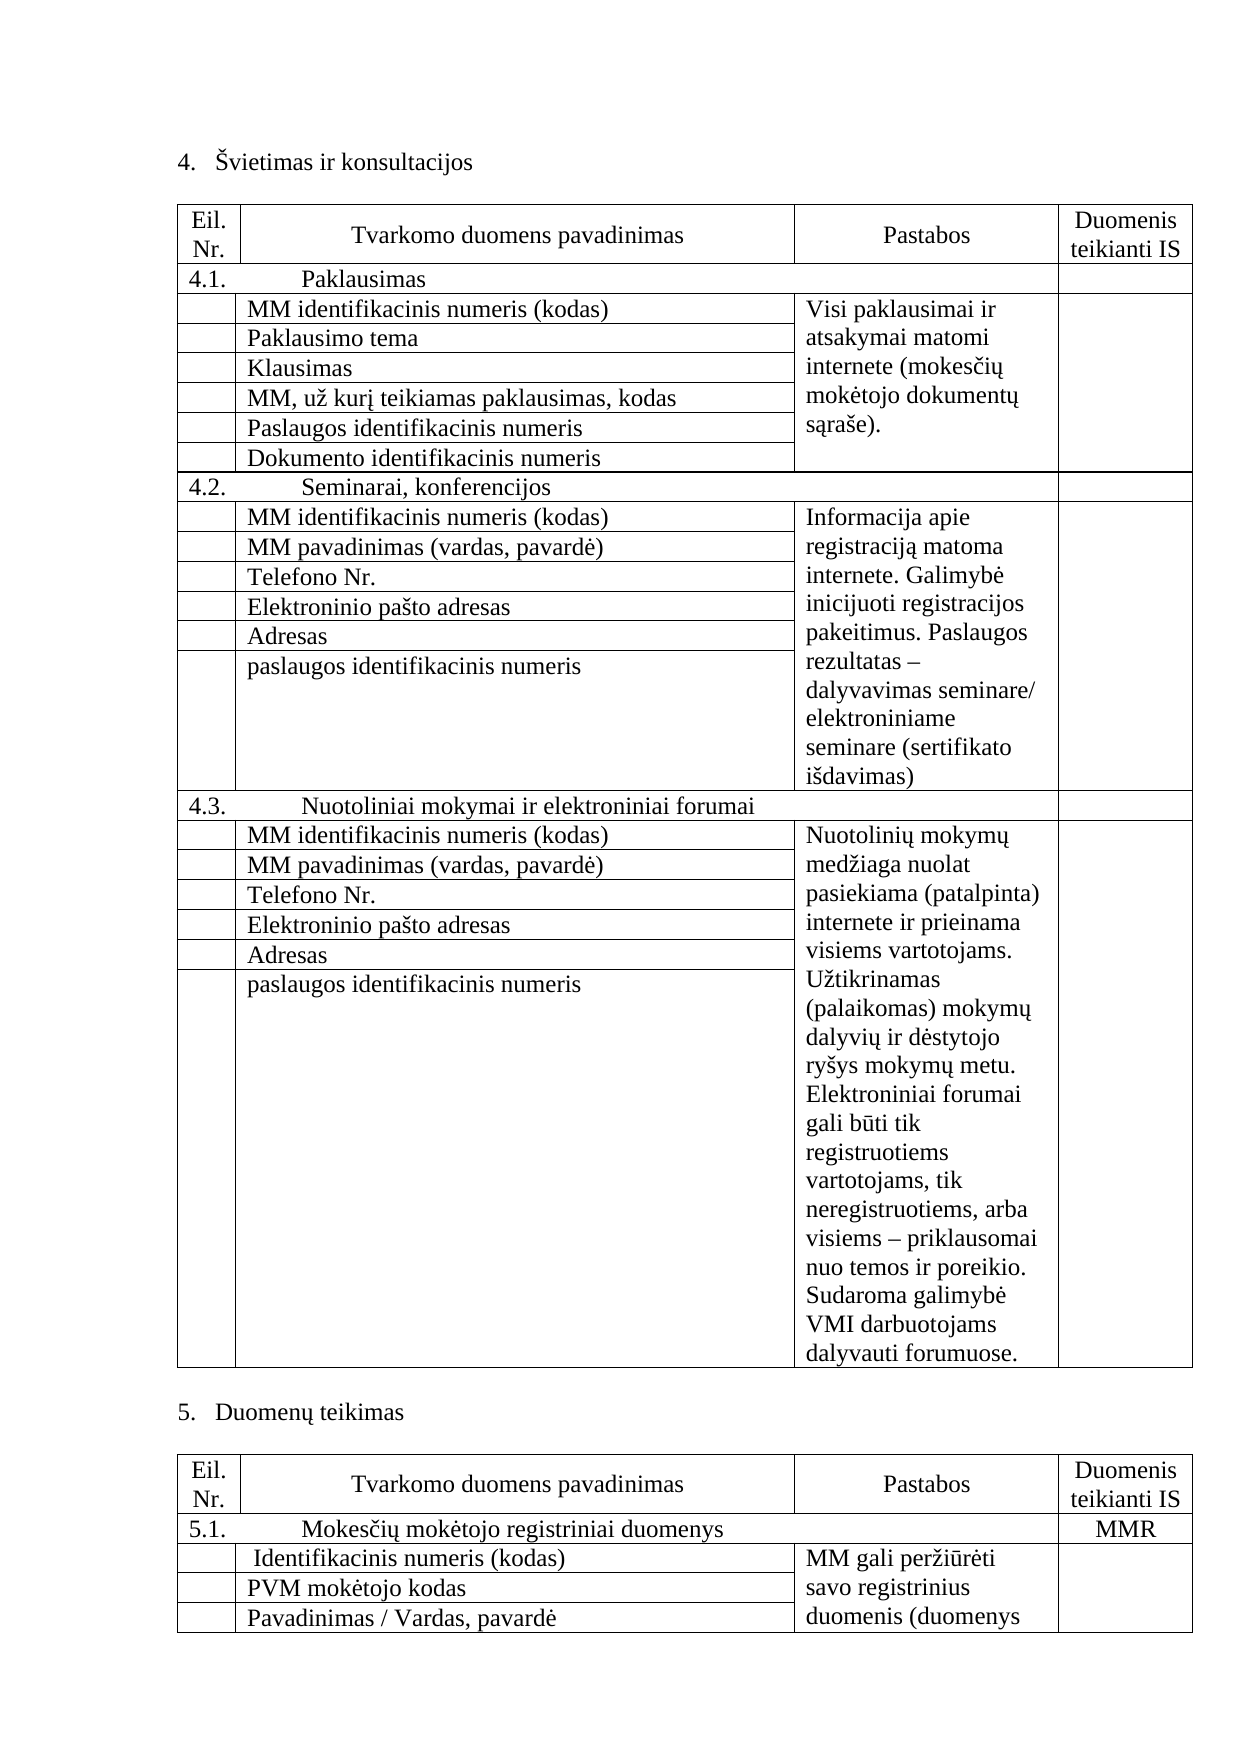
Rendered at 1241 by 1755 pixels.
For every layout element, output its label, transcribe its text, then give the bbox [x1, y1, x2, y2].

table_cell MM pavadinimas (vardas, pavardė) [236, 850, 794, 879]
table_cell Adresas [236, 621, 794, 650]
table_cell paslaugos identifikacinis numeris [236, 651, 794, 790]
table_cell [178, 383, 235, 412]
table_header Pastabos [795, 1455, 1058, 1513]
table_cell [178, 1544, 235, 1572]
table_cell Pavadinimas / Vardas, pavardė [236, 1603, 794, 1632]
table_cell Adresas [236, 940, 794, 968]
table_cell MM identifikacinis numeris (kodas) [236, 502, 794, 531]
text 5. Duomenų teikimas [177, 1397, 1181, 1425]
table_cell Elektroninio pašto adresas [236, 592, 794, 620]
table_cell [1059, 791, 1192, 819]
table_cell [178, 592, 235, 620]
table_cell MM identifikacinis numeris (kodas) [236, 294, 794, 322]
table_cell [1059, 294, 1192, 471]
table_cell Visi paklausimai ir atsakymai matomi internete (mokesčių mokėtojo dokumentų sąraše). [795, 294, 1058, 471]
table_cell [178, 294, 235, 322]
table_cell [178, 940, 235, 968]
table_header Tvarkomo duomens pavadinimas [241, 205, 794, 263]
table_cell [178, 353, 235, 382]
table_cell [178, 532, 235, 561]
table_cell [178, 443, 235, 471]
table_cell Paklausimo tema [236, 324, 794, 352]
table_cell [1059, 264, 1192, 293]
table_cell Telefono Nr. [236, 562, 794, 591]
table_header Pastabos [795, 205, 1058, 263]
table_cell 4.3. Nuotoliniai mokymai ir elektroniniai forumai [178, 791, 1058, 819]
table_cell paslaugos identifikacinis numeris [236, 970, 794, 1367]
table_cell PVM mokėtojo kodas [236, 1573, 794, 1602]
table_cell [178, 324, 235, 352]
table_cell Telefono Nr. [236, 880, 794, 909]
table_header Eil. Nr. [178, 205, 240, 263]
table_cell [178, 502, 235, 531]
table_cell [178, 1603, 235, 1632]
table_cell MM gali peržiūrėti savo registrinius duomenis (duomenys [795, 1544, 1058, 1632]
table_cell [178, 880, 235, 909]
table_cell [178, 1573, 235, 1602]
table_cell Elektroninio pašto adresas [236, 910, 794, 939]
table_cell [178, 651, 235, 790]
table_cell [1059, 473, 1192, 501]
table_cell MM pavadinimas (vardas, pavardė) [236, 532, 794, 561]
table_header Duomenis teikianti IS [1059, 205, 1192, 263]
table_cell [178, 910, 235, 939]
table_cell [178, 970, 235, 1367]
table_cell MM, už kurį teikiamas paklausimas, kodas [236, 383, 794, 412]
table_cell MM identifikacinis numeris (kodas) [236, 821, 794, 849]
table_cell Informacija apie registraciją matoma internete. Galimybė inicijuoti registracijos pakeitimus. Paslaugos rezultatas – dalyvavimas seminare/ elektroniniame seminare (sertifikato išdavimas) [795, 502, 1058, 790]
table_cell [1059, 502, 1192, 790]
table_cell [1059, 821, 1192, 1367]
table_cell [178, 413, 235, 442]
table_cell [178, 821, 235, 849]
table_header Duomenis teikianti IS [1059, 1455, 1192, 1513]
table_cell 5.1. Mokesčių mokėtojo registriniai duomenys [178, 1514, 1058, 1542]
table_cell MMR [1059, 1514, 1192, 1542]
table_header Eil. Nr. [178, 1455, 240, 1513]
table_header Tvarkomo duomens pavadinimas [241, 1455, 794, 1513]
table_cell 4.2. Seminarai, konferencijos [178, 473, 1058, 501]
table_cell Klausimas [236, 353, 794, 382]
text 4. Švietimas ir konsultacijos [177, 147, 1181, 176]
table_cell [178, 621, 235, 650]
table_cell Paslaugos identifikacinis numeris [236, 413, 794, 442]
table_cell 4.1. Paklausimas [178, 264, 1058, 293]
table_cell Nuotolinių mokymų medžiaga nuolat pasiekiama (patalpinta) internete ir prieinama visiems vartotojams. Užtikrinamas (palaikomas) mokymų dalyvių ir dėstytojo ryšys mokymų metu. Elektroniniai forumai gali būti tik registruotiems vartotojams, tik neregistruotiems, arba visiems – priklausomai nuo temos ir poreikio. Sudaroma galimybė VMI darbuotojams dalyvauti forumuose. [795, 821, 1058, 1367]
table_cell Identifikacinis numeris (kodas) [236, 1544, 794, 1572]
table_cell Dokumento identifikacinis numeris [236, 443, 794, 471]
table_cell [1059, 1544, 1192, 1632]
table_cell [178, 562, 235, 591]
table_cell [178, 850, 235, 879]
